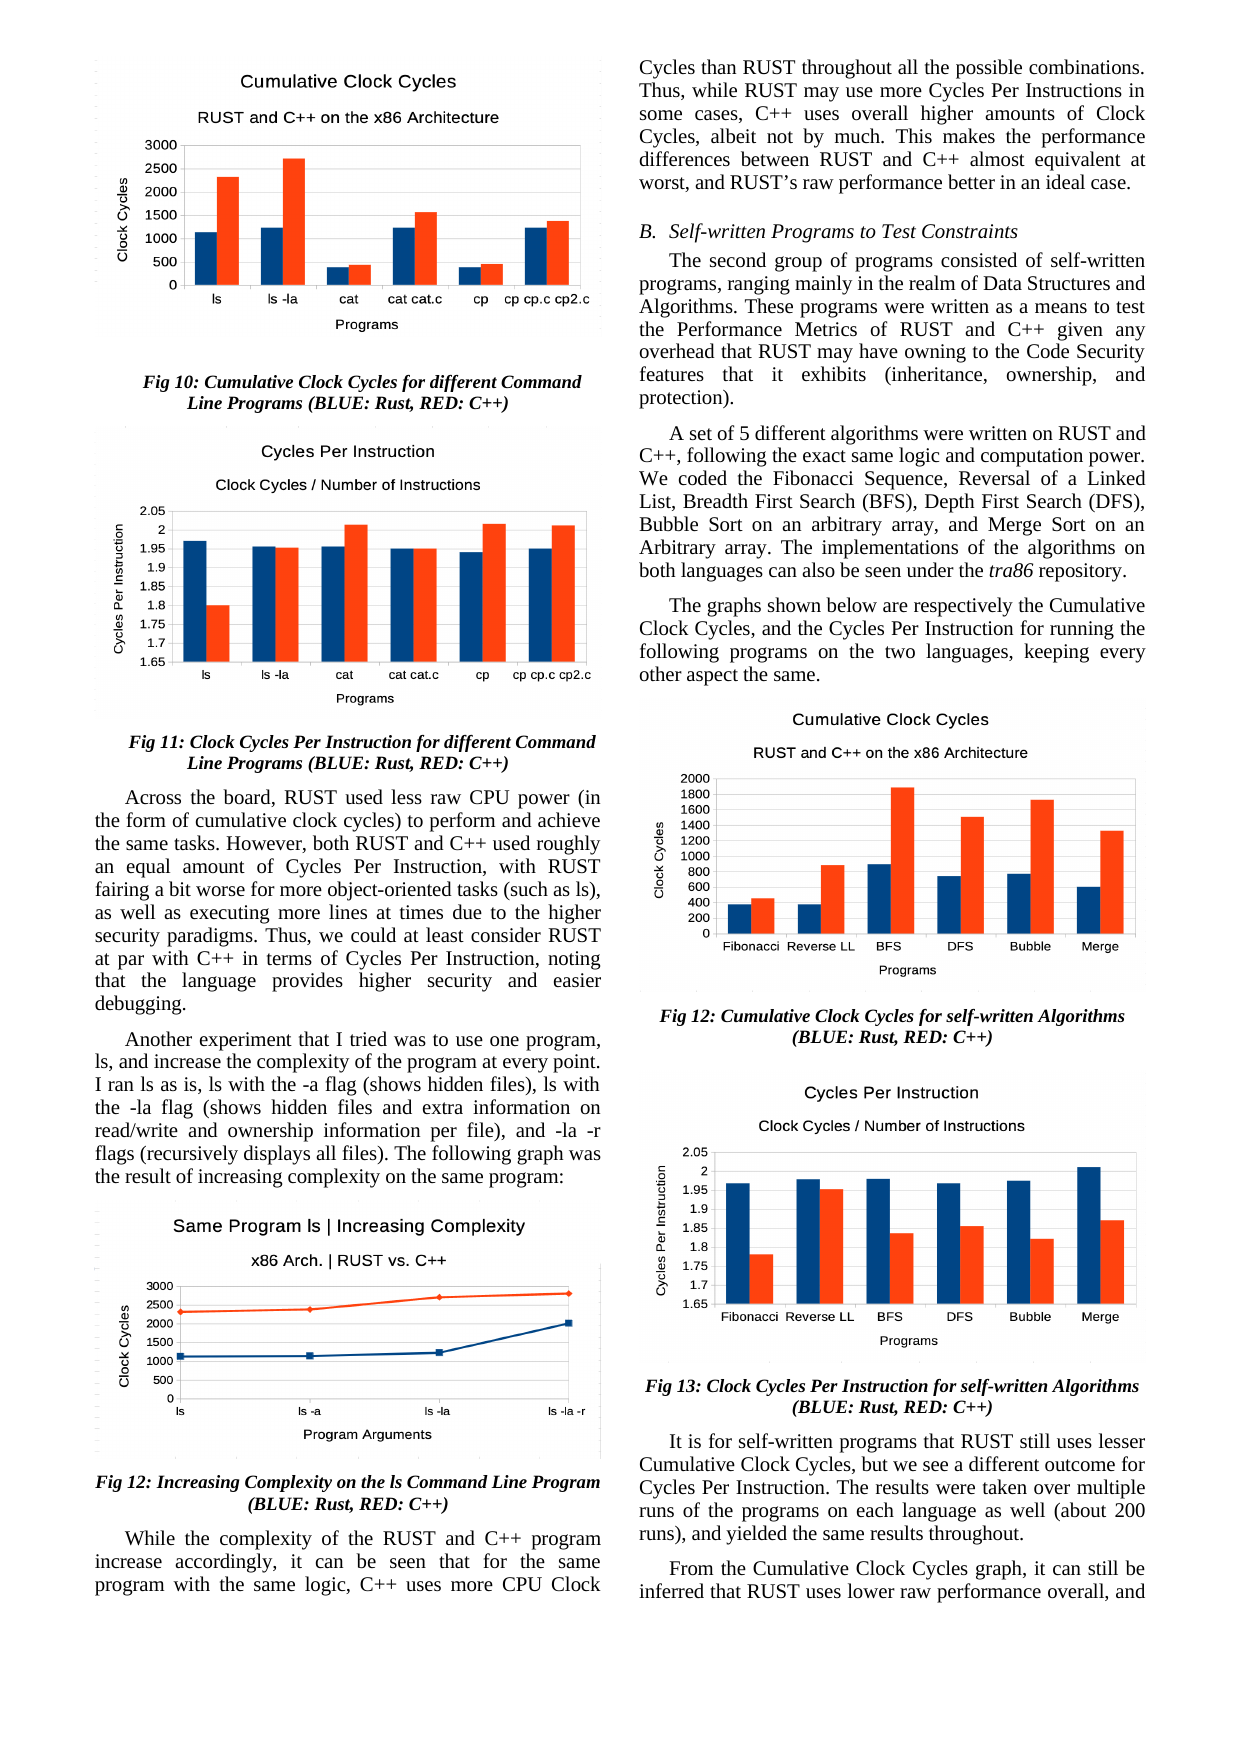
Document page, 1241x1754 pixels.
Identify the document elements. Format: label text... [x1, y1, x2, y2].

picture [638, 1070, 1146, 1363]
text While the complexity of the RUST and C++ program increase accordingly, it can be seen that for the same program with the same logic, C++ uses more CPU Clock [94, 1527, 601, 1596]
text Fig 11: Clock Cycles Per Instruction for different Command Line Programs (BLUE: Rust, RED: C++) [94, 719, 601, 774]
picture [638, 698, 1146, 992]
text Fig 12: Cumulative Clock Cycles for self-written Algorithms (BLUE: Rust, RED: C++) [639, 992, 1146, 1048]
text Another experiment that I tried was to use one program, ls, and increase the complexity of the program at every point. I ran ls as is, ls with the -a flag (shows hidden files), ls with the -la flag (shows hidden files and extra information on read/write and ownership information per file), and -la -r flags (recursively displays all files). The following graph was the result of increasing complexity on the same program: [94, 1028, 601, 1188]
text The second group of programs consisted of self-written programs, ranging mainly in the realm of Data Structures and Algorithms. These programs were written as a means to test the Performance Metrics of RUST and C++ given any overhead that RUST may have owning to the Code Security features that it exhibits (inheritance, ownership, and protection). [639, 249, 1146, 409]
text Fig 13: Clock Cycles Per Instruction for self-written Algorithms (BLUE: Rust, RED: C++) [639, 1363, 1146, 1418]
text A set of 5 different algorithms were written on RUST and C++, following the exact same logic and computation power. We coded the Fibonacci Sequence, Reversal of a Linked List, Breadth First Search (BFS), Depth First Search (DFS), Bubble Sort on an arbitrary array, and Merge Sort on an Arbitrary array. The implementations of the algorithms on both languages can also be seen under the tra86 repository. [639, 422, 1146, 582]
text From the Cumulative Clock Cycles graph, it can still be inferred that RUST uses lower raw performance overall, and [639, 1557, 1146, 1603]
text Fig 10: Cumulative Clock Cycles for different Command Line Programs (BLUE: Rust, RED: C++) [94, 371, 601, 414]
picture [94, 56, 602, 337]
text Cycles than RUST throughout all the possible combinations. Thus, while RUST may use more Cycles Per Instructions in some cases, C++ uses overall higher amounts of Clock Cycles, albeit not by much. This makes the performance differences between RUST and C++ almost equivalent at worst, and RUST’s raw performance better in an ideal case. [639, 56, 1146, 194]
text [639, 1060, 1146, 1070]
text Across the board, RUST used less raw CPU power (in the form of cumulative clock cycles) to perform and achieve the same tasks. However, both RUST and C++ used roughly an equal amount of Cycles Per Instruction, with RUST fairing a bit worse for more object-oriented tasks (such as ls), as well as executing more lines at times due to the higher security paradigms. Thus, we could at least consider RUST at par with C++ in terms of Cycles Per Instruction, noting that the language provides higher security and easier debugging. [94, 786, 601, 1015]
picture [94, 1200, 602, 1459]
picture [94, 426, 602, 719]
subtitle Self-written Programs to Test Constraints [639, 219, 1146, 243]
text Fig 12: Increasing Complexity on the ls Command Line Program (BLUE: Rust, RED: C++) [94, 1459, 601, 1514]
text It is for self-written programs that RUST still uses lesser Cumulative Clock Cycles, but we see a different outcome for Cycles Per Instruction. The results were taken over multiple runs of the programs on each language as well (about 200 runs), and yielded the same results throughout. [639, 1430, 1146, 1545]
text The graphs shown below are respectively the Cumulative Clock Cycles, and the Cycles Per Instruction for running the following programs on the two languages, keeping every other aspect the same. [639, 594, 1146, 686]
